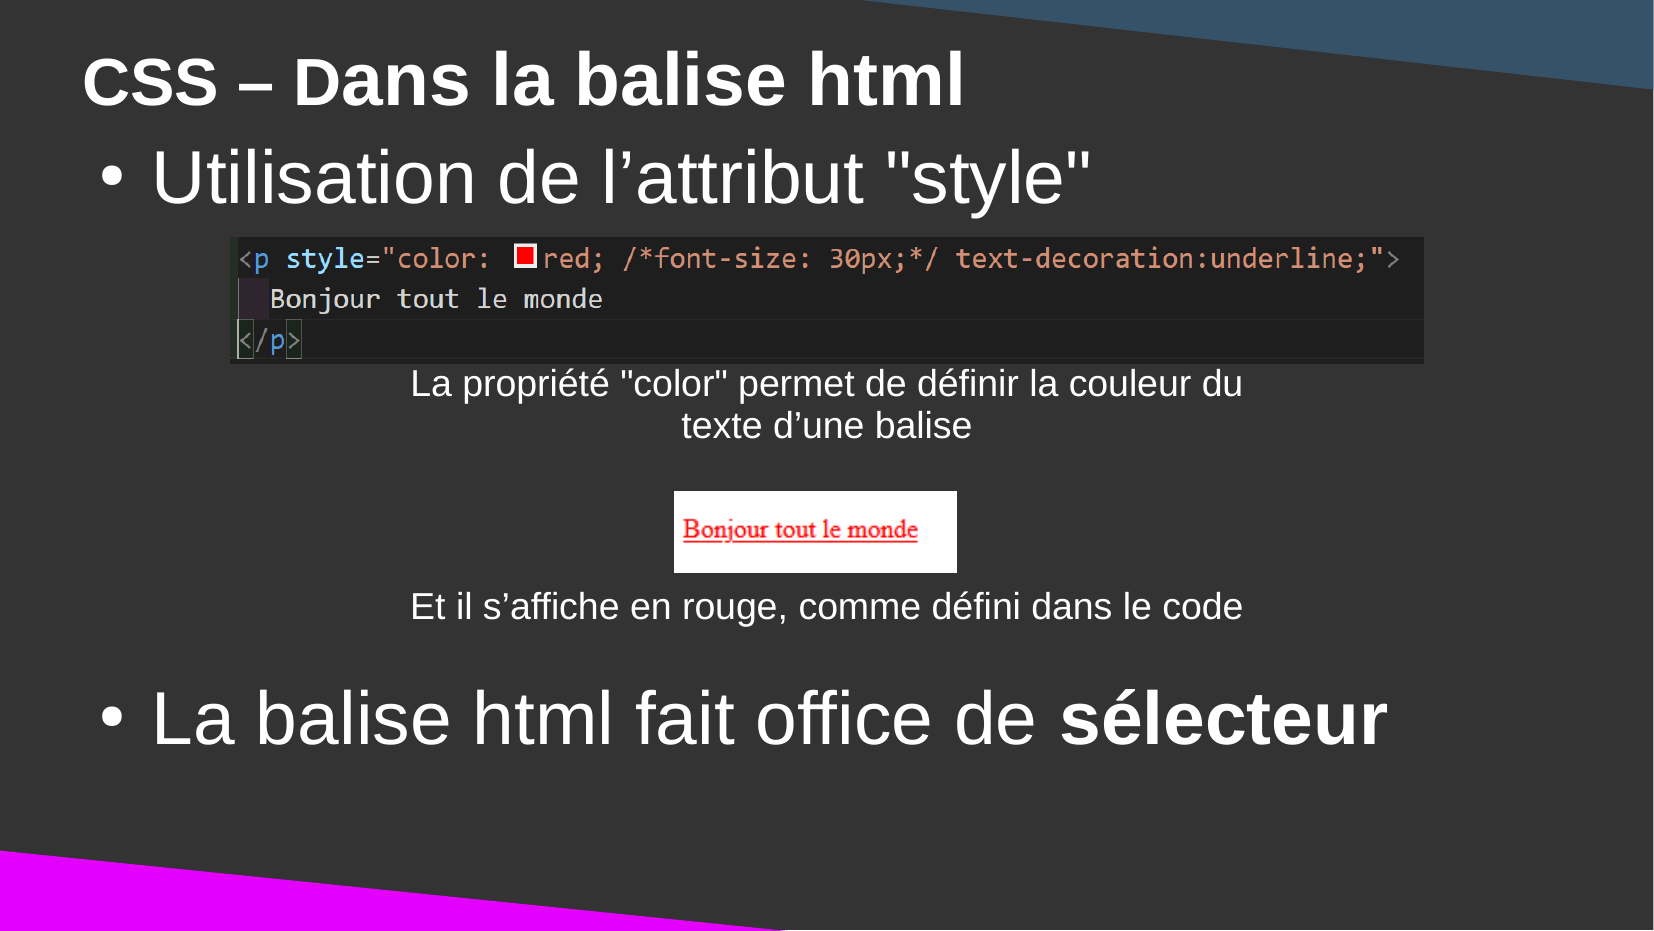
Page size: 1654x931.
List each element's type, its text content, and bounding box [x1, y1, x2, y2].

title CSS – Dans la balise html [82, 37, 1571, 132]
text_box La propriété "color" permet de définir la couleur du texte d’une balise [389, 364, 1265, 454]
picture [674, 491, 957, 573]
text_box [0, 850, 788, 931]
text_box [860, 0, 1654, 90]
picture [230, 237, 1424, 364]
list Utilisation de l’attribut "style" [80, 135, 1605, 225]
list La balise html fait office de sélecteur [80, 676, 1605, 766]
text_box Et il s’affiche en rouge, comme défini dans le code [389, 578, 1265, 653]
